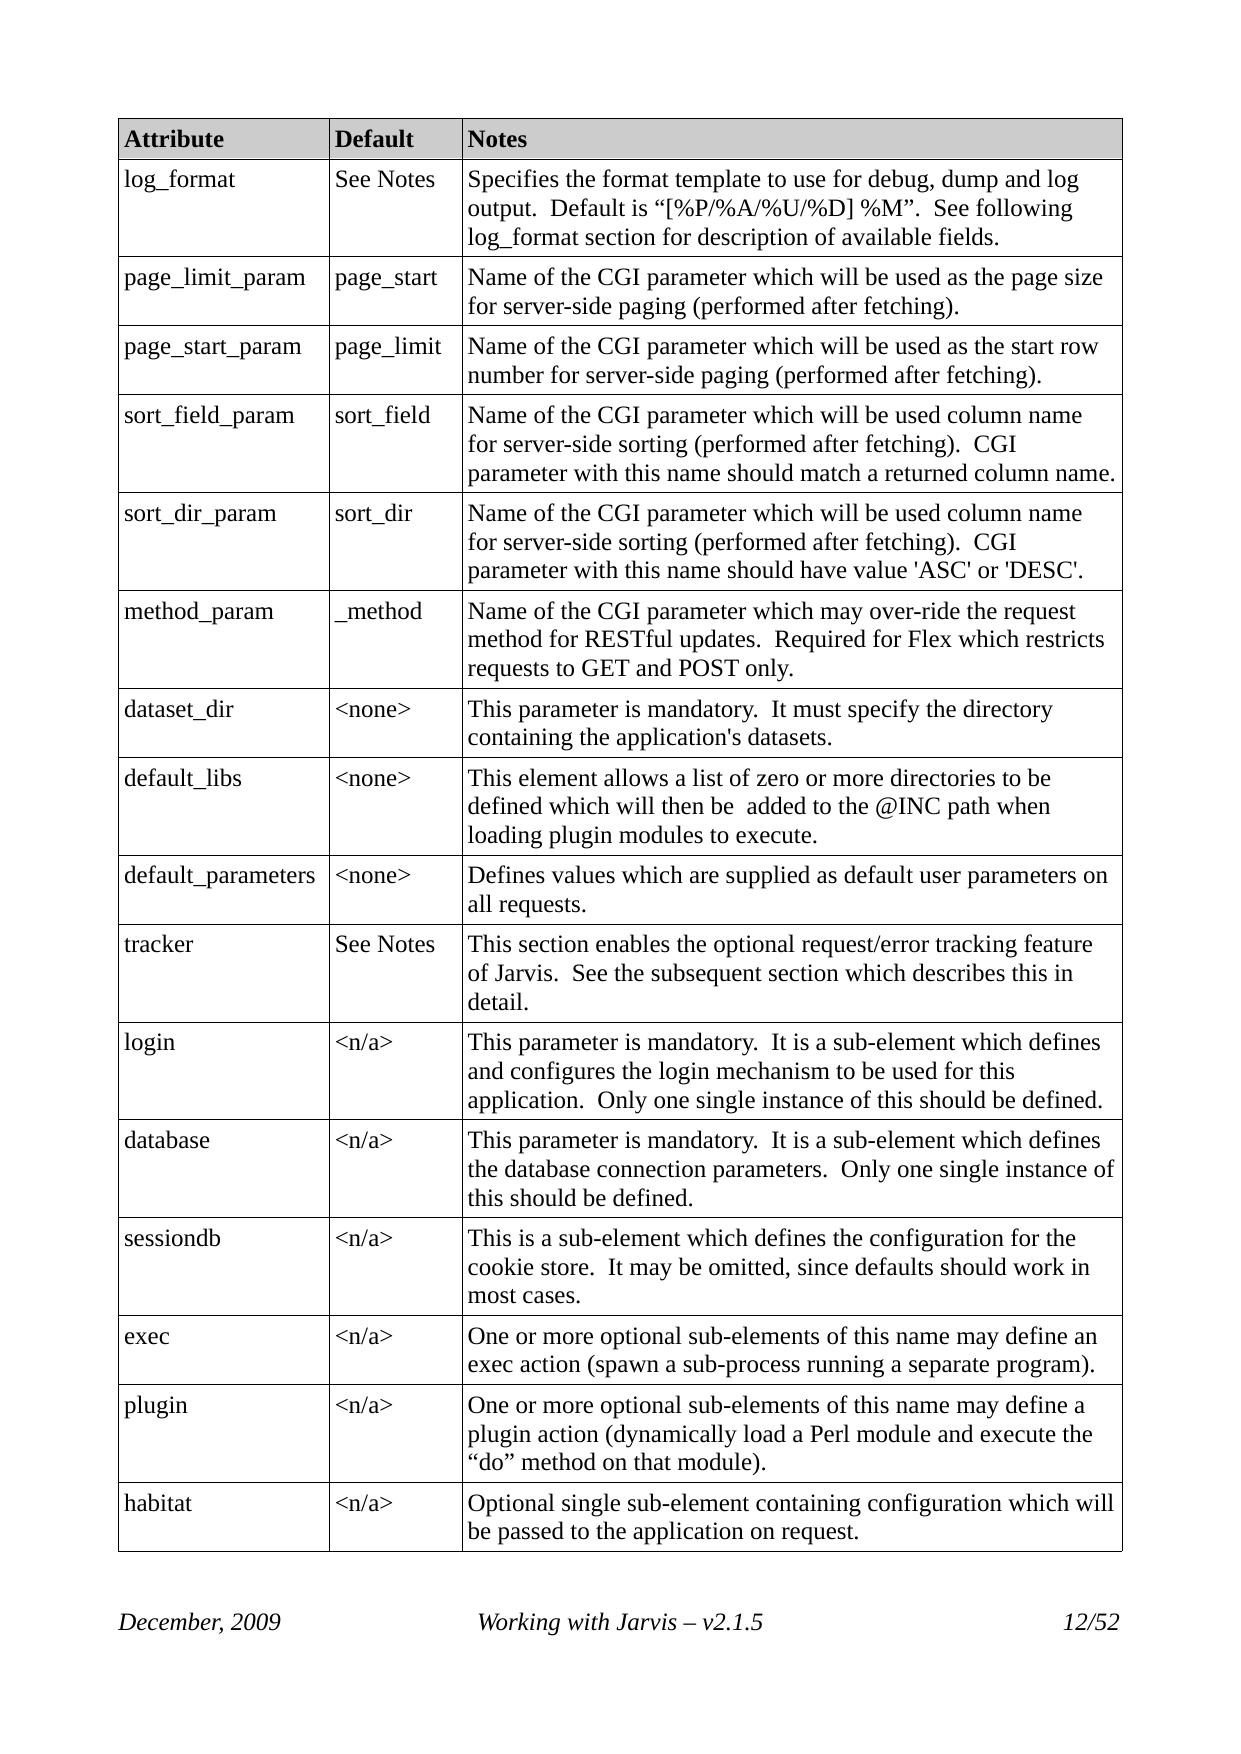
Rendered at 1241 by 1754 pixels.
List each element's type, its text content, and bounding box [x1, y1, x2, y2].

table_cell <n/a> [330, 1316, 462, 1384]
table_cell This is a sub-element which defines the configuration for the cookie store. It may be omitted, since defaults should work in most cases. [463, 1218, 1122, 1315]
table_cell This element allows a list of zero or more directories to be defined which will then be added to the @INC path when loading plugin modules to execute. [463, 758, 1122, 855]
table_cell <none> [330, 689, 462, 757]
table_cell This parameter is mandatory. It is a sub-element which defines and configures the login mechanism to be used for this application. Only one single instance of this should be defined. [463, 1023, 1122, 1119]
table_cell login [119, 1023, 329, 1119]
table_cell Name of the CGI parameter which will be used as the page size for server-side paging (performed after fetching). [463, 257, 1122, 325]
table_cell default_libs [119, 758, 329, 855]
table_header Default [330, 119, 462, 158]
table_cell <none> [330, 758, 462, 855]
table_cell method_param [119, 591, 329, 688]
table_cell log_format [119, 160, 329, 256]
table_cell This section enables the optional request/error tracking feature of Jarvis. See the subsequent section which describes this in detail. [463, 925, 1122, 1022]
table_cell This parameter is mandatory. It must specify the directory containing the application's datasets. [463, 689, 1122, 757]
table_cell One or more optional sub-elements of this name may define an exec action (spawn a sub-process running a separate program). [463, 1316, 1122, 1384]
table_cell One or more optional sub-elements of this name may define a plugin action (dynamically load a Perl module and execute the “do” method on that module). [463, 1385, 1122, 1482]
table_cell <n/a> [330, 1120, 462, 1217]
table_cell sort_field [330, 395, 462, 492]
table_cell page_start_param [119, 326, 329, 394]
table_cell sessiondb [119, 1218, 329, 1315]
table_cell See Notes [330, 160, 462, 256]
table_cell database [119, 1120, 329, 1217]
table_cell Specifies the format template to use for debug, dump and log output. Default is “[%P/%A/%U/%D] %M”. See following log_format section for description of available fields. [463, 160, 1122, 256]
table_cell sort_dir [330, 493, 462, 590]
table_header Attribute [119, 119, 329, 158]
table_cell page_start [330, 257, 462, 325]
table_header Notes [463, 119, 1122, 158]
table_cell habitat [119, 1483, 329, 1551]
table_cell sort_field_param [119, 395, 329, 492]
table_cell plugin [119, 1385, 329, 1482]
table_cell Name of the CGI parameter which will be used column name for server-side sorting (performed after fetching). CGI parameter with this name should have value 'ASC' or 'DESC'. [463, 493, 1122, 590]
table_cell This parameter is mandatory. It is a sub-element which defines the database connection parameters. Only one single instance of this should be defined. [463, 1120, 1122, 1217]
table_cell Defines values which are supplied as default user parameters on all requests. [463, 856, 1122, 924]
table_cell page_limit [330, 326, 462, 394]
table_cell page_limit_param [119, 257, 329, 325]
table_cell tracker [119, 925, 329, 1022]
table_cell exec [119, 1316, 329, 1384]
table_cell Optional single sub-element containing configuration which will be passed to the application on request. [463, 1483, 1122, 1551]
table_cell <n/a> [330, 1483, 462, 1551]
table_cell <n/a> [330, 1218, 462, 1315]
table_cell <n/a> [330, 1385, 462, 1482]
table_cell Name of the CGI parameter which may over-ride the request method for RESTful updates. Required for Flex which restricts requests to GET and POST only. [463, 591, 1122, 688]
table_cell default_parameters [119, 856, 329, 924]
table_cell <n/a> [330, 1023, 462, 1119]
table_cell sort_dir_param [119, 493, 329, 590]
table_cell _method [330, 591, 462, 688]
table_cell <none> [330, 856, 462, 924]
table_cell Name of the CGI parameter which will be used as the start row number for server-side paging (performed after fetching). [463, 326, 1122, 394]
table_cell Name of the CGI parameter which will be used column name for server-side sorting (performed after fetching). CGI parameter with this name should match a returned column name. [463, 395, 1122, 492]
table_cell See Notes [330, 925, 462, 1022]
table_cell dataset_dir [119, 689, 329, 757]
